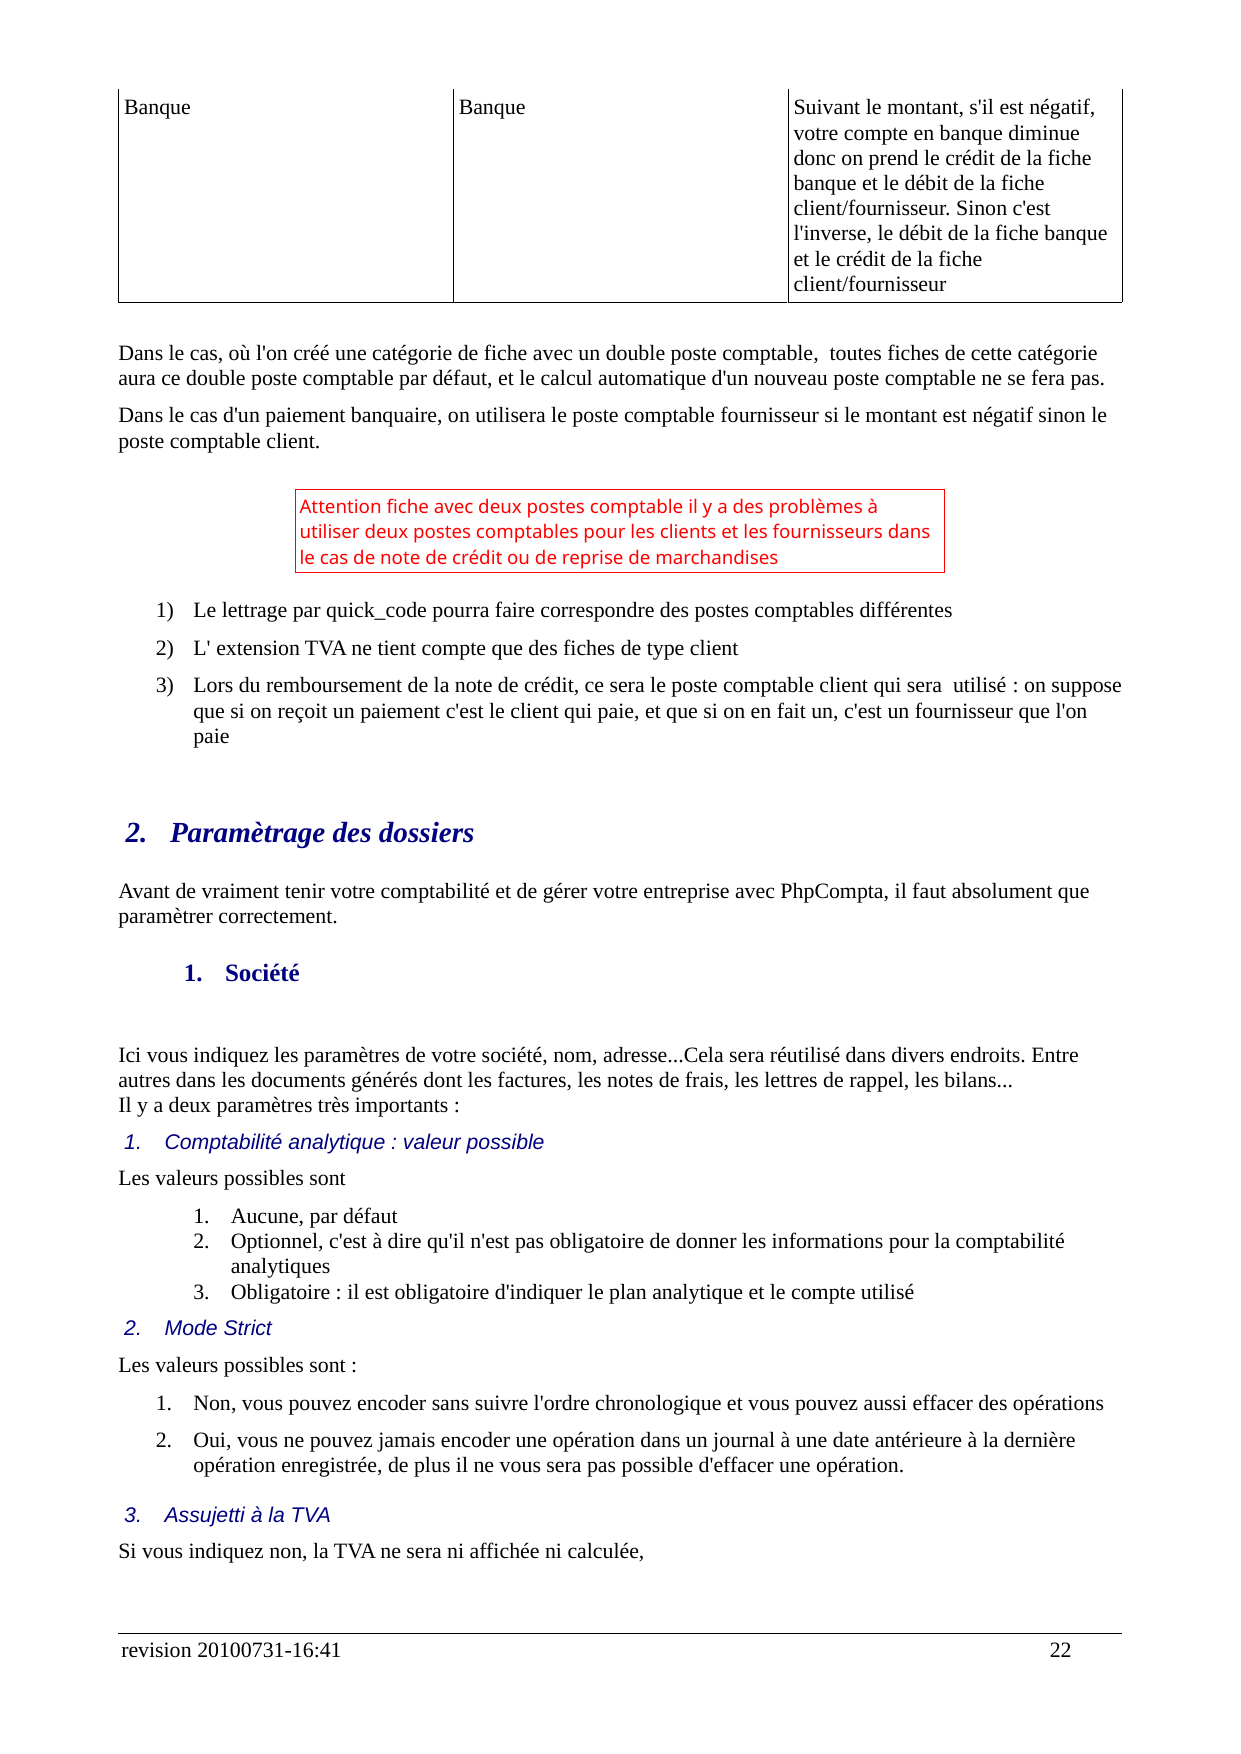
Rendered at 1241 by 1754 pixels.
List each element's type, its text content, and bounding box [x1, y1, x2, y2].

list Oui, vous ne pouvez jamais encoder une opération dans un journal à une date antérieure à la dernière opération enregistrée, de plus il ne vous sera pas possible d'effacer une opération. [156, 1427, 1122, 1478]
text Il y a deux paramètres très importants : [118, 1092, 1122, 1117]
subtitle Société [177, 958, 1122, 987]
text Avant de vraiment tenir votre comptabilité et de gérer votre entreprise avec PhpCompta, il faut absolument que paramètrer correctement. [118, 878, 1122, 929]
table_cell Banque [454, 89, 787, 302]
list Aucune, par défaut [193, 1203, 1122, 1228]
subtitle Paramètrage des dossiers [118, 815, 1122, 849]
list Optionnel, c'est à dire qu'il n'est pas obligatoire de donner les informations pour la comptabilité analytiques [193, 1228, 1122, 1279]
list L' extension TVA ne tient compte que des fiches de type client [156, 635, 1122, 660]
subtitle Comptabilité analytique : valeur possible [118, 1129, 1122, 1153]
list Le lettrage par quick_code pourra faire correspondre des postes comptables différentes [156, 597, 1122, 622]
table_cell Banque [119, 89, 453, 302]
text Si vous indiquez non, la TVA ne sera ni affichée ni calculée, [118, 1538, 1122, 1563]
table_cell Suivant le montant, s'il est négatif, votre compte en banque diminue donc on prend le crédit de la fiche banque et le débit de la fiche client/fournisseur. Sinon c'est l'inverse, le débit de la fiche banque et le crédit de la fiche client/fournisseur [789, 89, 1122, 302]
text Ici vous indiquez les paramètres de votre société, nom, adresse...Cela sera réutilisé dans divers endroits. Entre autres dans les documents générés dont les factures, les notes de frais, les lettres de rappel, les bilans... [118, 1042, 1122, 1092]
subtitle Mode Strict [118, 1316, 1122, 1340]
list Obligatoire : il est obligatoire d'indiquer le plan analytique et le compte utilisé [193, 1279, 1122, 1304]
text Dans le cas, où l'on créé une catégorie de fiche avec un double poste comptable, toutes fiches de cette catégorie aura ce double poste comptable par défaut, et le calcul automatique d'un nouveau poste comptable ne se fera pas. [118, 339, 1122, 390]
text Les valeurs possibles sont : [118, 1352, 1122, 1377]
text Dans le cas d'un paiement banquaire, on utilisera le poste comptable fournisseur si le montant est négatif sinon le poste comptable client. [118, 402, 1122, 453]
text Les valeurs possibles sont [118, 1165, 1122, 1191]
list Non, vous pouvez encoder sans suivre l'ordre chronologique et vous pouvez aussi effacer des opérations [156, 1389, 1122, 1415]
subtitle Assujetti à la TVA [118, 1502, 1122, 1526]
text Attention fiche avec deux postes comptable il y a des problèmes à utiliser deux postes comptables pour les clients et les fournisseurs dans le cas de note de crédit ou de reprise de marchandises [296, 490, 944, 572]
list Lors du remboursement de la note de crédit, ce sera le poste comptable client qui sera utilisé : on suppose que si on reçoit un paiement c'est le client qui paie, et que si on en fait un, c'est un fournisseur que l'on paie [156, 672, 1122, 748]
